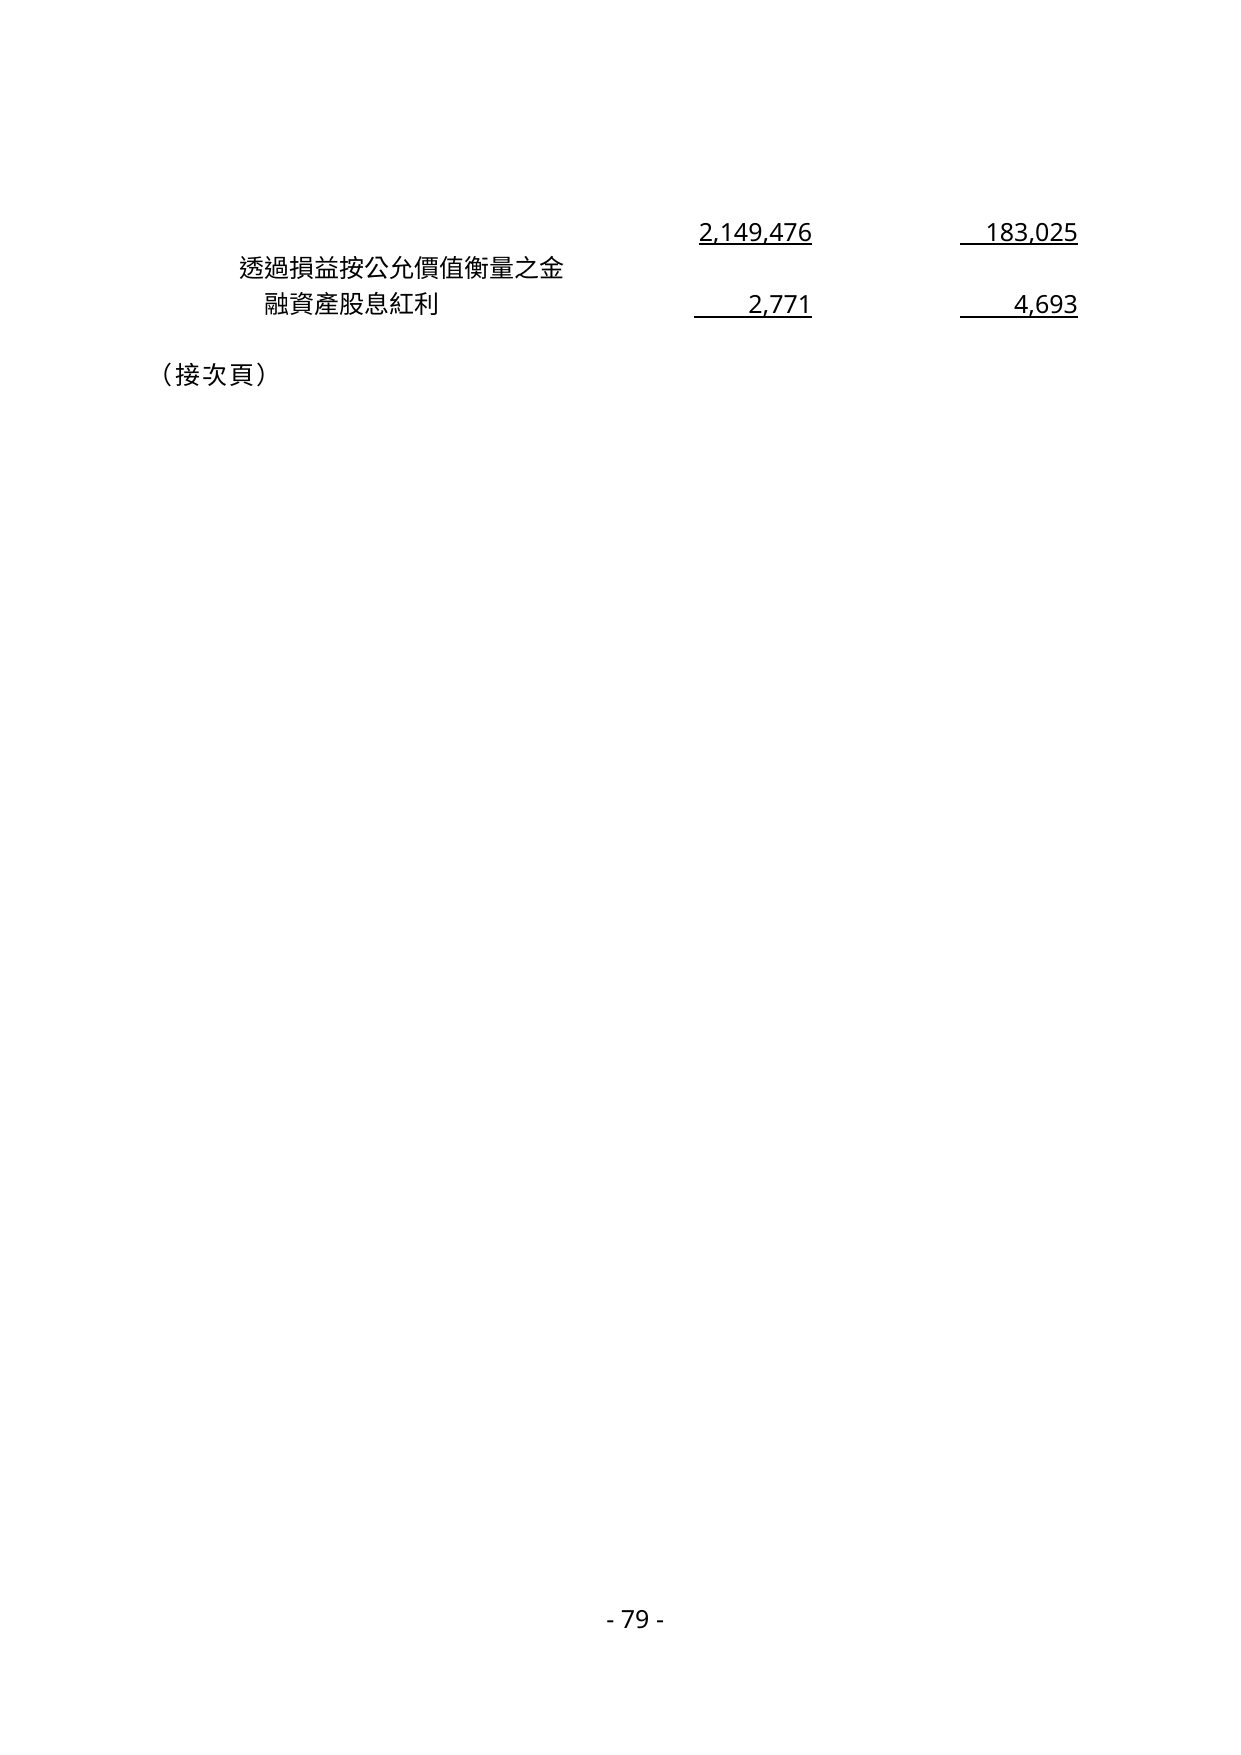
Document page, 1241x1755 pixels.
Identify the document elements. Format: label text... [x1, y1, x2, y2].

table_cell [591, 215, 650, 249]
table_cell 4,693 [915, 249, 1122, 321]
text （接次頁） [148, 355, 1122, 392]
table_cell [591, 249, 650, 321]
table_cell [236, 215, 591, 249]
table_cell [856, 249, 915, 321]
table_cell 183,025 [915, 215, 1122, 249]
table_cell [856, 215, 915, 249]
table_cell 2,771 [650, 249, 856, 321]
table_cell 透過損益按公允價值衡量之金融資產股息紅利 [236, 249, 591, 321]
table_cell 2,149,476 [650, 215, 856, 249]
